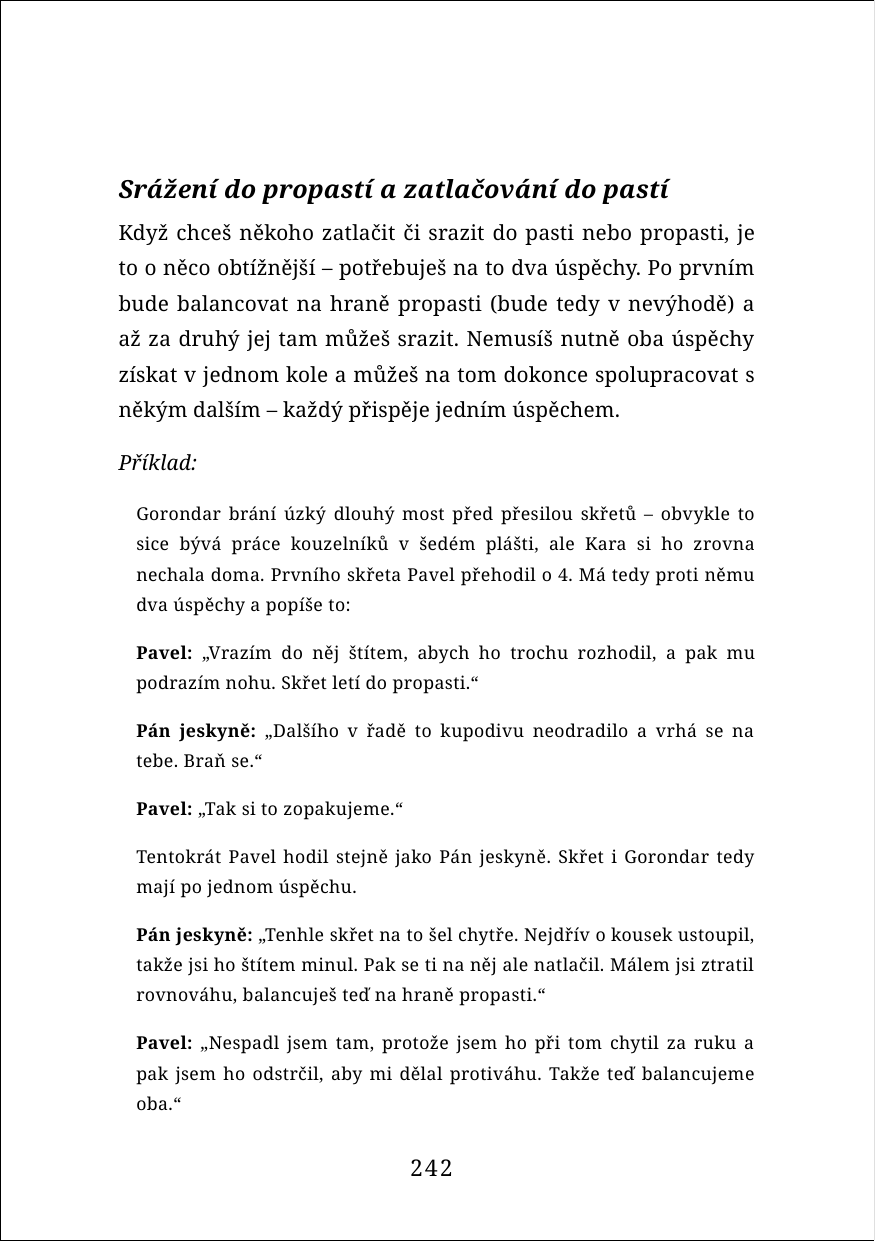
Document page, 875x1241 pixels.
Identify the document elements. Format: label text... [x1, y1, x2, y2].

text Pán jeskyně: „Dalšího v řadě to kupodivu neodradilo a vrhá se na tebe. Braň se.“ [136, 718, 756, 773]
text Gorondar brání úzký dlouhý most před přesilou skřetů – obvykle to sice bývá práce kouzelníků v šedém plášti, ale Kara si ho zrovna nechala doma. Prvního skřeta Pavel přehodil o 4. Má tedy proti němu dva úspěchy a popíše to: [136, 502, 756, 616]
text Když chceš někoho zatlačit či srazit do pasti nebo propasti, je to o něco obtížnější – potřebuješ na to dva úspěchy. Po prvním bude balancovat na hraně propasti (bude tedy v nevýhodě) a až za druhý jej tam můžeš srazit. Nemusíš nutně oba úspěchy získat v jednom kole a můžeš na tom dokonce spolupracovat s někým dalším – každý přispěje jedním úspěchem. [118, 218, 756, 424]
text Pavel: „Nespadl jsem tam, protože jsem ho při tom chytil za ruku a pak jsem ho odstrčil, aby mi dělal protiváhu. Takže teď balancujeme oba.“ [136, 1031, 756, 1115]
text Pavel: „Vrazím do něj štítem, abych ho trochu rozhodil, a pak mu podrazím nohu. Skřet letí do propasti.“ [136, 640, 756, 694]
text Pavel: „Tak si to zopakujeme.“ [136, 796, 756, 821]
text Tentokrát Pavel hodil stejně jako Pán jeskyně. Skřet i Gorondar tedy mají po jednom úspěchu. [136, 844, 756, 899]
text Pán jeskyně: „Tenhle skřet na to šel chytře. Nejdřív o kousek ustoupil, takže jsi ho štítem minul. Pak se ti na něj ale natlačil. Málem jsi ztratil rovnováhu, balancuješ teď na hraně propasti.“ [136, 922, 756, 1007]
subtitle Srážení do propastí a zatlačování do pastí [118, 172, 756, 206]
text Příklad: [118, 448, 756, 477]
